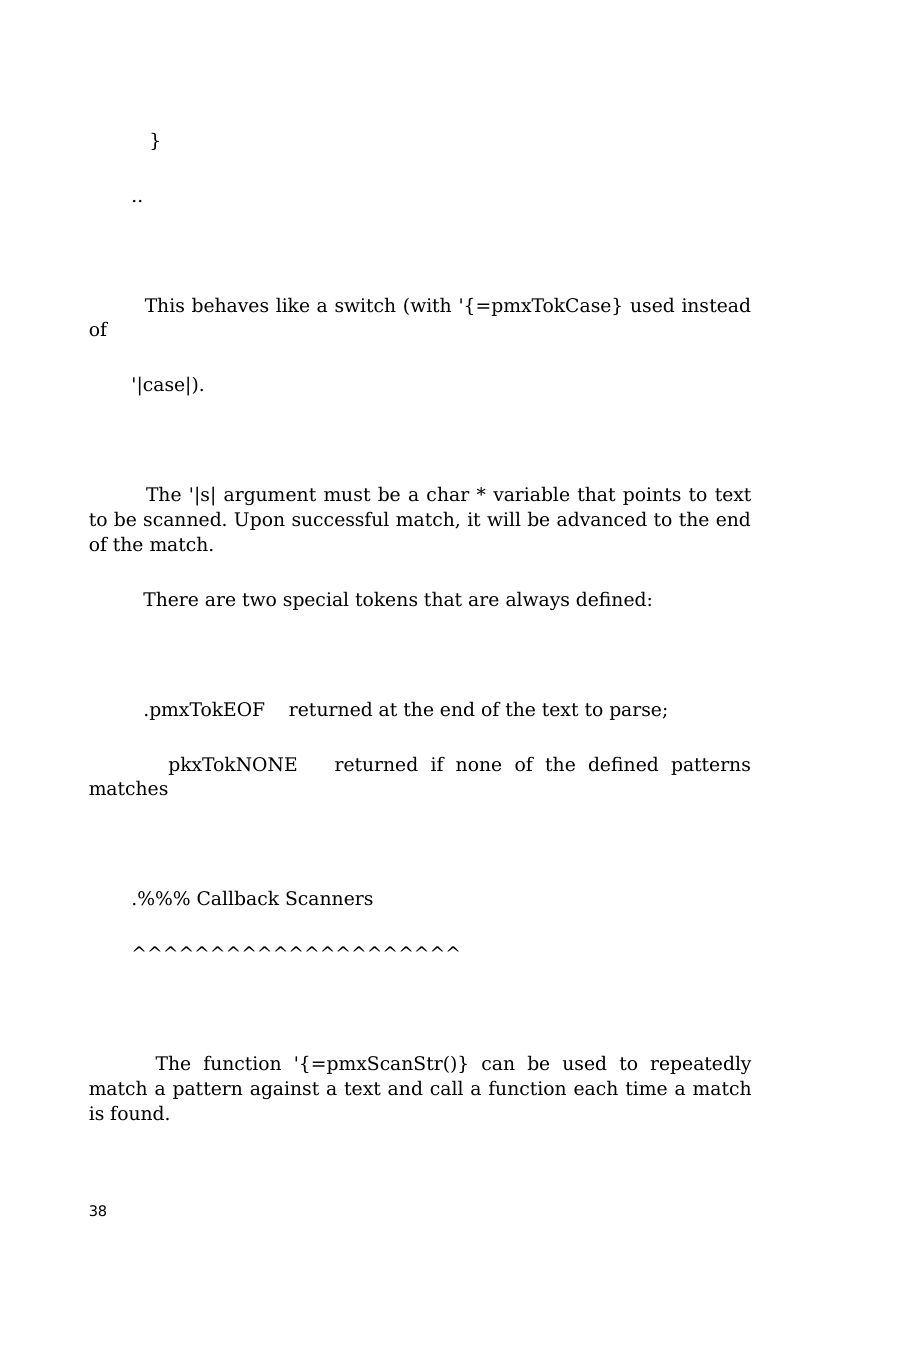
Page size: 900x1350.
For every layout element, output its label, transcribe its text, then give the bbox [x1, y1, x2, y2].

text ^^^^^^^^^^^^^^^^^^^^^ [88, 943, 752, 965]
text .pmxTokEOF returned at the end of the text to parse; [88, 699, 752, 721]
text pkxTokNONE returned if none of the defined patterns matches [88, 753, 752, 800]
text .. [88, 185, 752, 207]
text .%%% Callback Scanners [88, 888, 752, 910]
text The '|s| argument must be a char * variable that points to text to be scanned. Upon successful match, it will be advanced to the end of the match. [88, 484, 752, 556]
text '|case|). [88, 374, 752, 396]
text The function '{=pmxScanStr()} can be used to repeatedly match a pattern against a text and call a function each time a match is found. [88, 1053, 752, 1124]
text } [88, 130, 752, 152]
text This behaves like a switch (with '{=pmxTokCase} used instead of [88, 294, 752, 341]
text There are two special tokens that are always defined: [88, 589, 752, 611]
